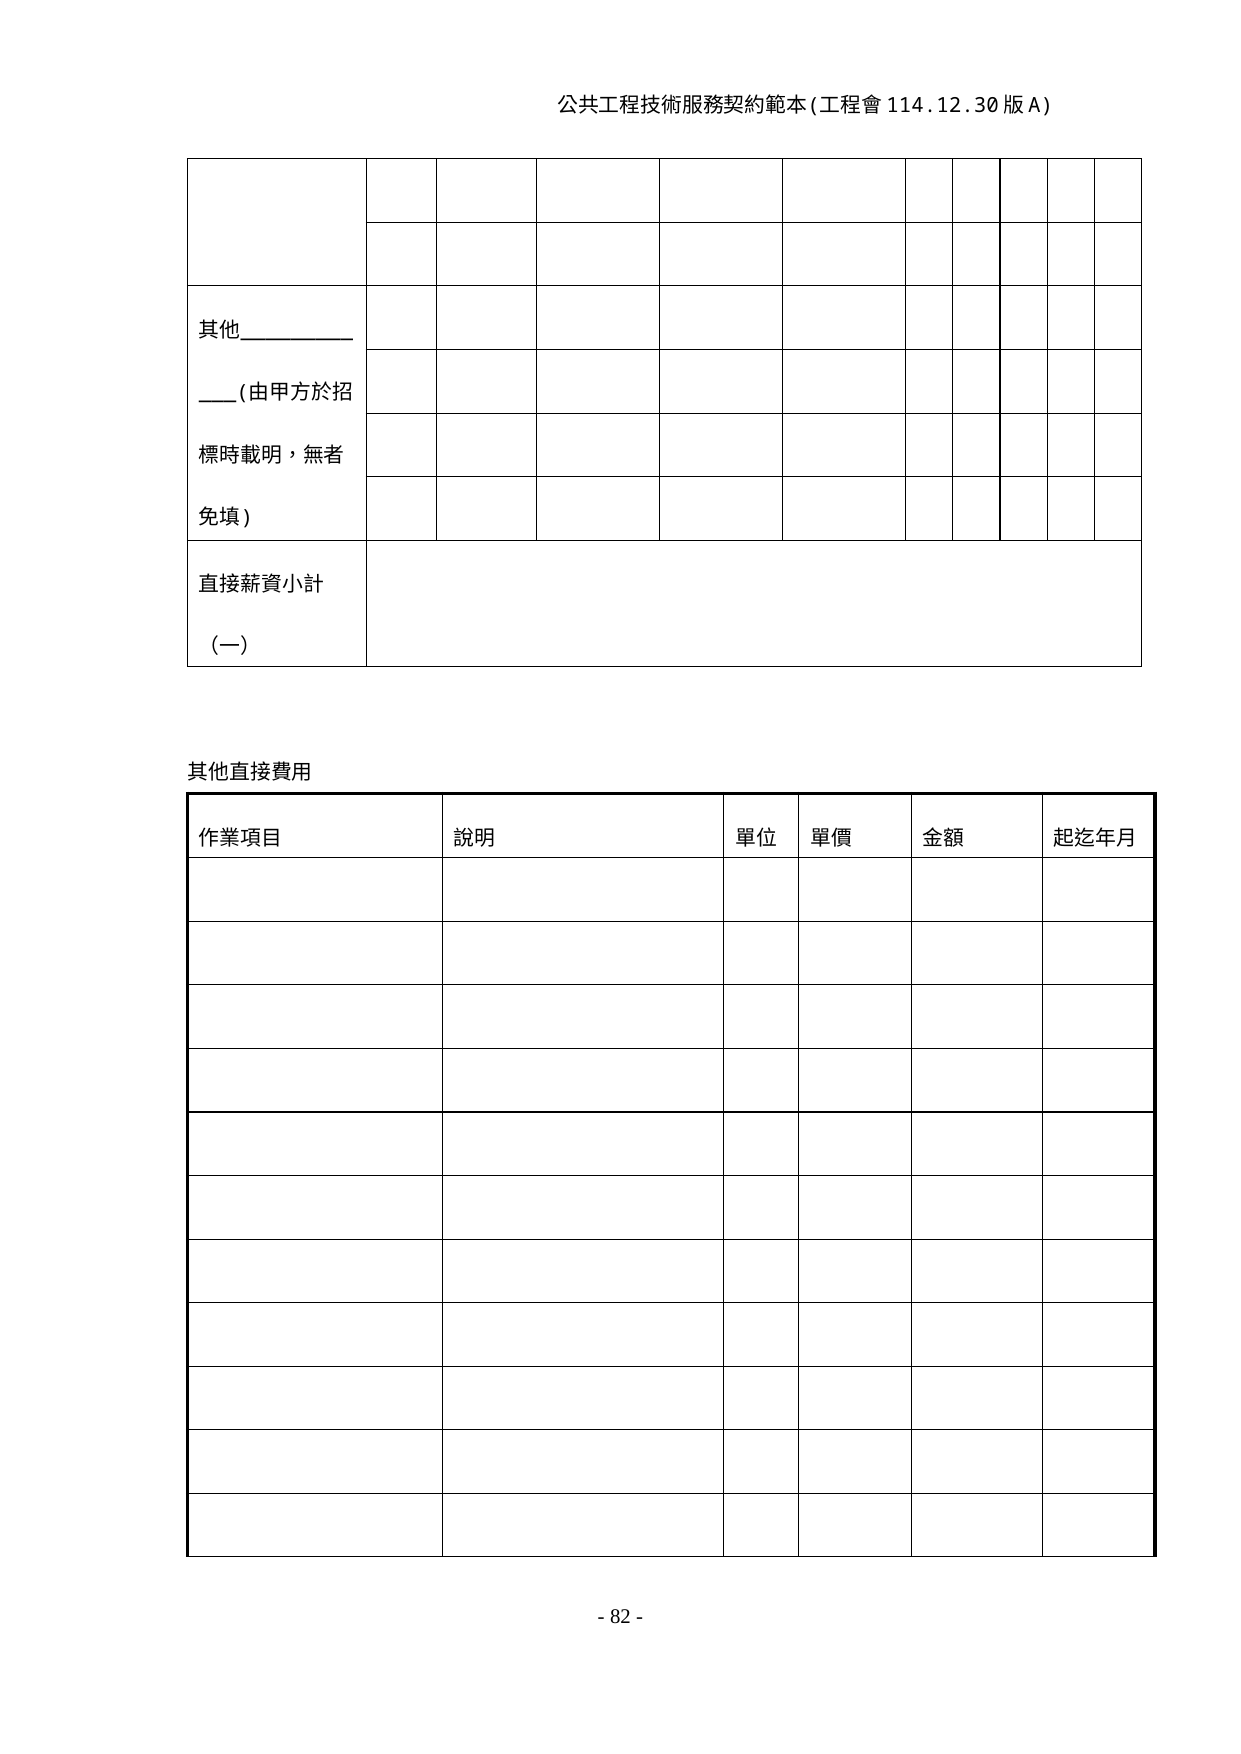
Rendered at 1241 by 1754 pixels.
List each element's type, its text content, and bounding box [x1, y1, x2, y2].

table_cell [189, 1430, 442, 1493]
table_cell [367, 350, 436, 412]
table_cell [660, 286, 782, 349]
table_cell [953, 350, 999, 412]
table_header 作業項目 [189, 795, 442, 857]
table_cell [189, 1049, 442, 1111]
table_cell [1095, 477, 1141, 539]
table_cell [799, 1049, 911, 1111]
table_cell [724, 922, 798, 984]
table_cell [188, 159, 366, 285]
table_cell [1048, 350, 1094, 412]
table_cell [1043, 922, 1153, 984]
table_cell [1043, 1240, 1153, 1302]
table_cell [1001, 223, 1047, 285]
table_cell [783, 159, 905, 222]
table_header 起迄年月 [1043, 795, 1153, 857]
table_cell [537, 414, 659, 476]
table_cell [799, 1430, 911, 1493]
table_header 單價 [799, 795, 911, 857]
table_cell [537, 350, 659, 412]
table_cell [437, 159, 536, 222]
table_cell [1095, 159, 1141, 222]
table_cell [1048, 286, 1094, 349]
table_cell [912, 1367, 1042, 1429]
table_cell [724, 1303, 798, 1366]
table_cell [799, 1176, 911, 1238]
table_cell [799, 1240, 911, 1302]
table_cell [912, 1303, 1042, 1366]
table_cell [1048, 477, 1094, 539]
table_cell [1095, 286, 1141, 349]
table_header 說明 [443, 795, 723, 857]
table_cell [783, 477, 905, 539]
table_cell [367, 477, 436, 539]
table_cell [906, 159, 952, 222]
table_cell [912, 1176, 1042, 1238]
table_cell [953, 159, 999, 222]
table_cell [1043, 985, 1153, 1048]
table_cell [537, 477, 659, 539]
table_cell [724, 1049, 798, 1111]
table_cell [1095, 223, 1141, 285]
table_header 單位 [724, 795, 798, 857]
table_cell [189, 858, 442, 921]
table_cell [437, 350, 536, 412]
table_cell 其他____________(由甲方於招標時載明，無者免填) [188, 286, 366, 539]
table_cell [1043, 1430, 1153, 1493]
table_cell [1095, 414, 1141, 476]
table_header 金額 [912, 795, 1042, 857]
table_cell [912, 985, 1042, 1048]
table_cell [799, 985, 911, 1048]
table_cell [443, 1430, 723, 1493]
table_cell [1043, 1113, 1153, 1175]
table_cell [443, 1240, 723, 1302]
table_cell [443, 1303, 723, 1366]
table_cell [660, 477, 782, 539]
table_cell [443, 858, 723, 921]
table_cell [189, 1240, 442, 1302]
table_cell [724, 1430, 798, 1493]
table_cell [189, 1113, 442, 1175]
table_cell [1043, 1049, 1153, 1111]
table_cell [1043, 1176, 1153, 1238]
table_cell [367, 414, 436, 476]
table_cell [443, 922, 723, 984]
table_cell [912, 922, 1042, 984]
table_cell [912, 1113, 1042, 1175]
table_cell [437, 286, 536, 349]
table_cell [189, 1176, 442, 1238]
table_cell [1095, 350, 1141, 412]
table_cell [537, 223, 659, 285]
table_cell [724, 1113, 798, 1175]
table_cell [724, 1367, 798, 1429]
table_cell [189, 1303, 442, 1366]
table_cell [906, 223, 952, 285]
table_cell [783, 414, 905, 476]
table_cell [953, 286, 999, 349]
table_cell [443, 985, 723, 1048]
table_cell [189, 1494, 442, 1556]
table_cell [912, 858, 1042, 921]
table_cell [783, 286, 905, 349]
table_cell [443, 1176, 723, 1238]
table_cell [1043, 858, 1153, 921]
table_cell [660, 350, 782, 412]
table_cell [799, 858, 911, 921]
table_cell [367, 159, 436, 222]
table_cell [367, 286, 436, 349]
table_cell [367, 541, 1141, 666]
table_cell [783, 350, 905, 412]
table_cell [1001, 414, 1047, 476]
table_cell [1043, 1367, 1153, 1429]
table_cell [537, 159, 659, 222]
table_cell [906, 286, 952, 349]
table_cell [799, 922, 911, 984]
table_cell [953, 414, 999, 476]
table_cell [799, 1367, 911, 1429]
table_cell [189, 922, 442, 984]
table_cell [1048, 223, 1094, 285]
table_cell [367, 223, 436, 285]
table_cell [912, 1430, 1042, 1493]
table_cell [1048, 159, 1094, 222]
table_cell [724, 1494, 798, 1556]
table_cell [799, 1113, 911, 1175]
table_cell [724, 985, 798, 1048]
table_cell [437, 414, 536, 476]
table_cell [799, 1303, 911, 1366]
table_cell [953, 223, 999, 285]
table_cell [437, 223, 536, 285]
table_cell [443, 1049, 723, 1111]
text 其他直接費用 [187, 729, 1053, 792]
table_cell [437, 477, 536, 539]
table_cell [189, 985, 442, 1048]
table_cell [443, 1113, 723, 1175]
table_cell [1043, 1303, 1153, 1366]
table_cell [912, 1049, 1042, 1111]
table_cell [783, 223, 905, 285]
table_cell [906, 350, 952, 412]
table_cell [1048, 414, 1094, 476]
table_cell [1001, 159, 1047, 222]
table_cell [724, 1240, 798, 1302]
table_cell [1001, 286, 1047, 349]
table_cell [537, 286, 659, 349]
table_cell [660, 414, 782, 476]
table_cell [189, 1367, 442, 1429]
table_cell [443, 1494, 723, 1556]
table_cell [906, 414, 952, 476]
table_cell [799, 1494, 911, 1556]
table_cell 直接薪資小計（一） [188, 541, 366, 666]
table_cell [912, 1240, 1042, 1302]
table_cell [906, 477, 952, 539]
table_cell [724, 858, 798, 921]
table_cell [912, 1494, 1042, 1556]
table_cell [660, 223, 782, 285]
table_cell [660, 159, 782, 222]
table_cell [443, 1367, 723, 1429]
table_cell [724, 1176, 798, 1238]
table_cell [1001, 350, 1047, 412]
table_cell [1043, 1494, 1153, 1556]
table_cell [953, 477, 999, 539]
table_cell [1001, 477, 1047, 539]
